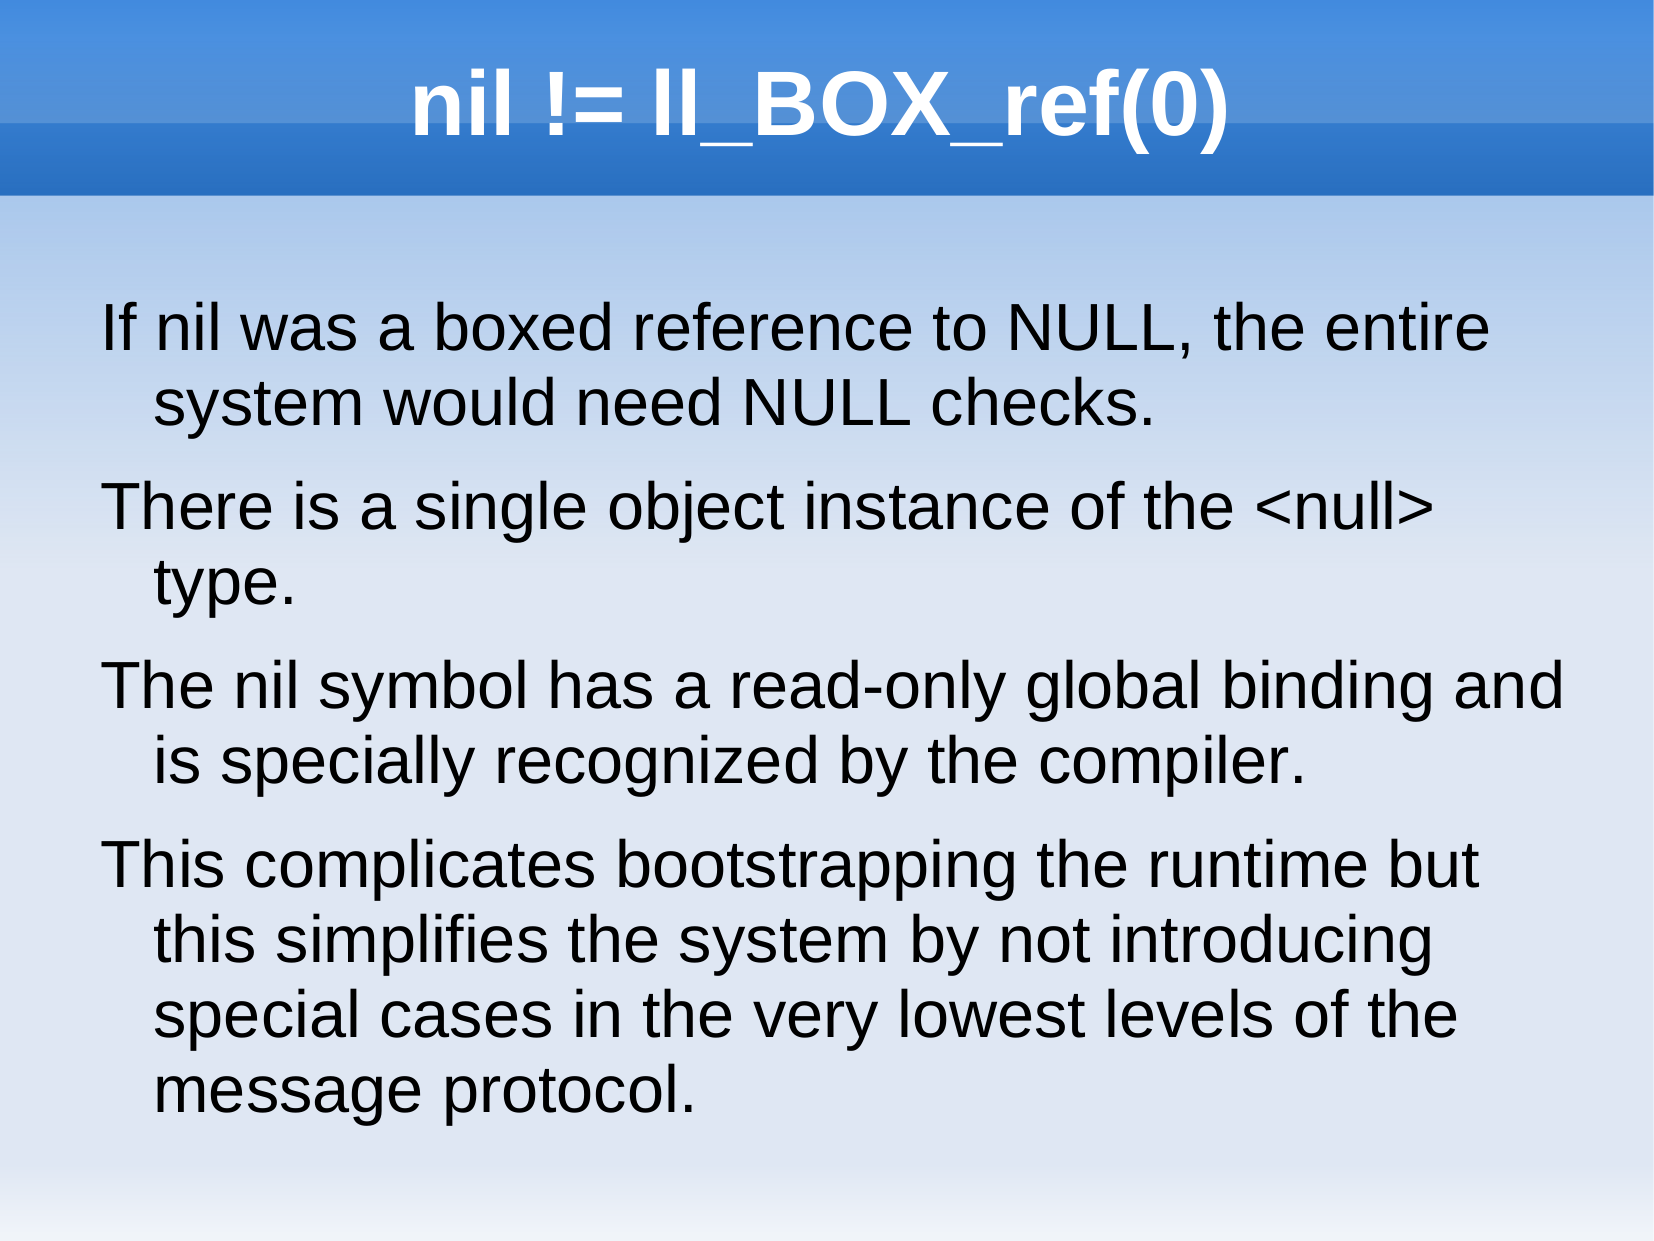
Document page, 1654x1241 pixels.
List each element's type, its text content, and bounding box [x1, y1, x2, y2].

title nil != ll_BOX_ref(0) [76, 7, 1565, 200]
picture [0, 0, 1654, 1241]
list If nil was a boxed reference to NULL, the entire system would need NULL checks. There is a single object instance of the <null> type. The nil symbol has a read-only global binding and is specially recognized by the compiler. This complicates bootstrapping the runtime but this simplifies the system by not introducing special cases in the very lowest levels of the message protocol. [82, 290, 1571, 1127]
